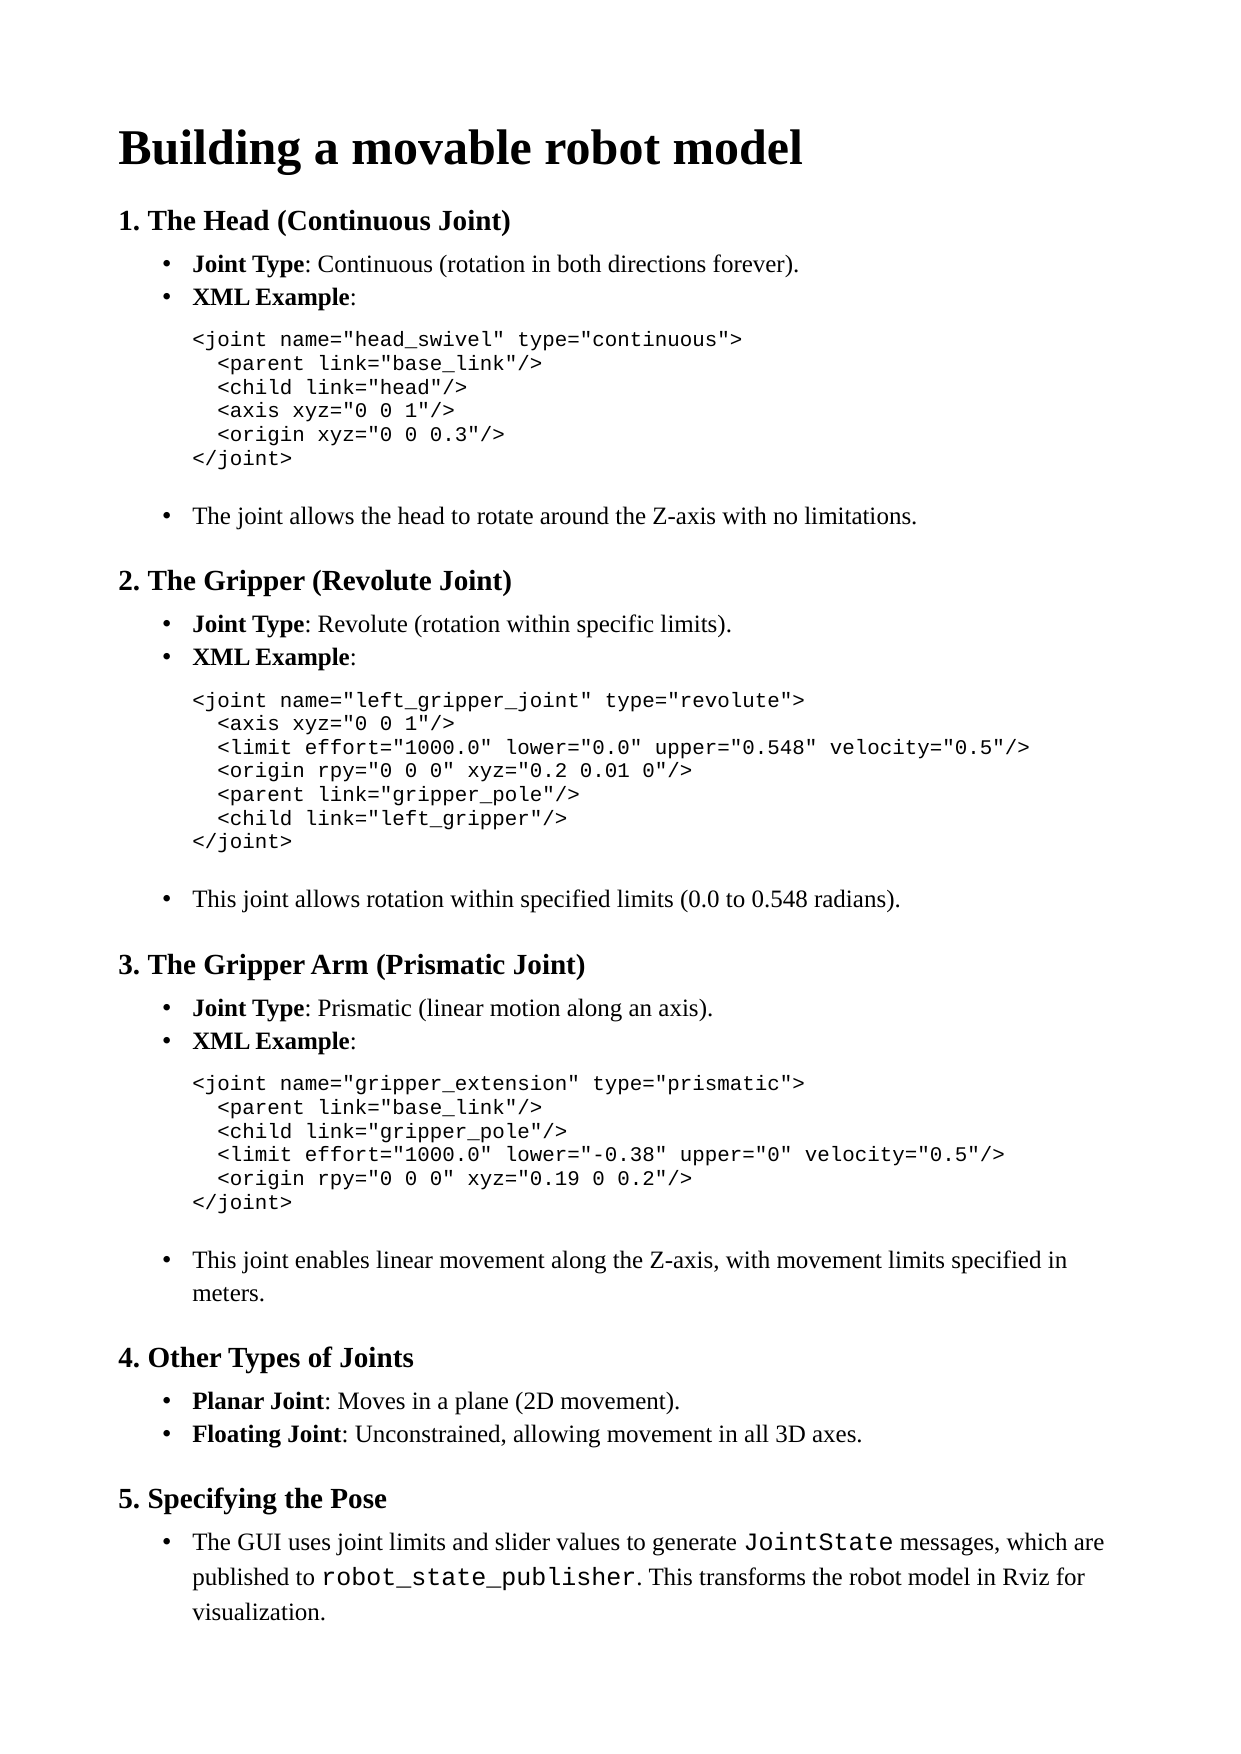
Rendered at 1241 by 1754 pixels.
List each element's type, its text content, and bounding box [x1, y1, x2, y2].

list <joint name="gripper_extension" type="prismatic"> [162, 1073, 1122, 1097]
list Joint Type: Prismatic (linear motion along an axis). [162, 993, 1122, 1022]
list Floating Joint: Unconstrained, allowing movement in all 3D axes. [162, 1419, 1122, 1448]
list <axis xyz="0 0 1"/> [162, 713, 1122, 737]
list <child link="left_gripper"/> [162, 808, 1122, 831]
subtitle Building a movable robot model [118, 118, 1122, 176]
list Joint Type: Continuous (rotation in both directions forever). [162, 249, 1122, 277]
list <joint name="head_swivel" type="continuous"> [162, 329, 1122, 353]
list Planar Joint: Moves in a plane (2D movement). [162, 1386, 1122, 1415]
list <limit effort="1000.0" lower="-0.38" upper="0" velocity="0.5"/> [162, 1144, 1122, 1168]
list </joint> [162, 1192, 1122, 1215]
subtitle 5. Specifying the Pose [118, 1481, 1122, 1515]
list XML Example: [162, 282, 1122, 311]
list <parent link="base_link"/> [162, 353, 1122, 377]
list <limit effort="1000.0" lower="0.0" upper="0.548" velocity="0.5"/> [162, 737, 1122, 761]
list <child link="gripper_pole"/> [162, 1121, 1122, 1144]
list <origin rpy="0 0 0" xyz="0.2 0.01 0"/> [162, 761, 1122, 784]
list <child link="head"/> [162, 377, 1122, 400]
list <joint name="left_gripper_joint" type="revolute"> [162, 689, 1122, 713]
list Joint Type: Revolute (rotation within specific limits). [162, 609, 1122, 638]
list This joint enables linear movement along the Z-axis, with movement limits specified in meters. [162, 1245, 1122, 1307]
list XML Example: [162, 642, 1122, 671]
subtitle 1. The Head (Continuous Joint) [118, 203, 1122, 236]
list <parent link="gripper_pole"/> [162, 784, 1122, 808]
list XML Example: [162, 1026, 1122, 1054]
list This joint allows rotation within specified limits (0.0 to 0.548 radians). [162, 884, 1122, 913]
list <origin rpy="0 0 0" xyz="0.19 0 0.2"/> [162, 1168, 1122, 1192]
list <axis xyz="0 0 1"/> [162, 400, 1122, 424]
list </joint> [162, 831, 1122, 855]
list The joint allows the head to rotate around the Z-axis with no limitations. [162, 501, 1122, 529]
subtitle 2. The Gripper (Revolute Joint) [118, 563, 1122, 596]
subtitle 3. The Gripper Arm (Prismatic Joint) [118, 947, 1122, 980]
list The GUI uses joint limits and slider values to generate JointState messages, which are published to robot_state_publisher. This transforms the robot model in Rviz for visualization. [162, 1527, 1122, 1626]
list </joint> [162, 448, 1122, 471]
subtitle 4. Other Types of Joints [118, 1340, 1122, 1373]
list <parent link="base_link"/> [162, 1097, 1122, 1121]
list <origin xyz="0 0 0.3"/> [162, 424, 1122, 448]
